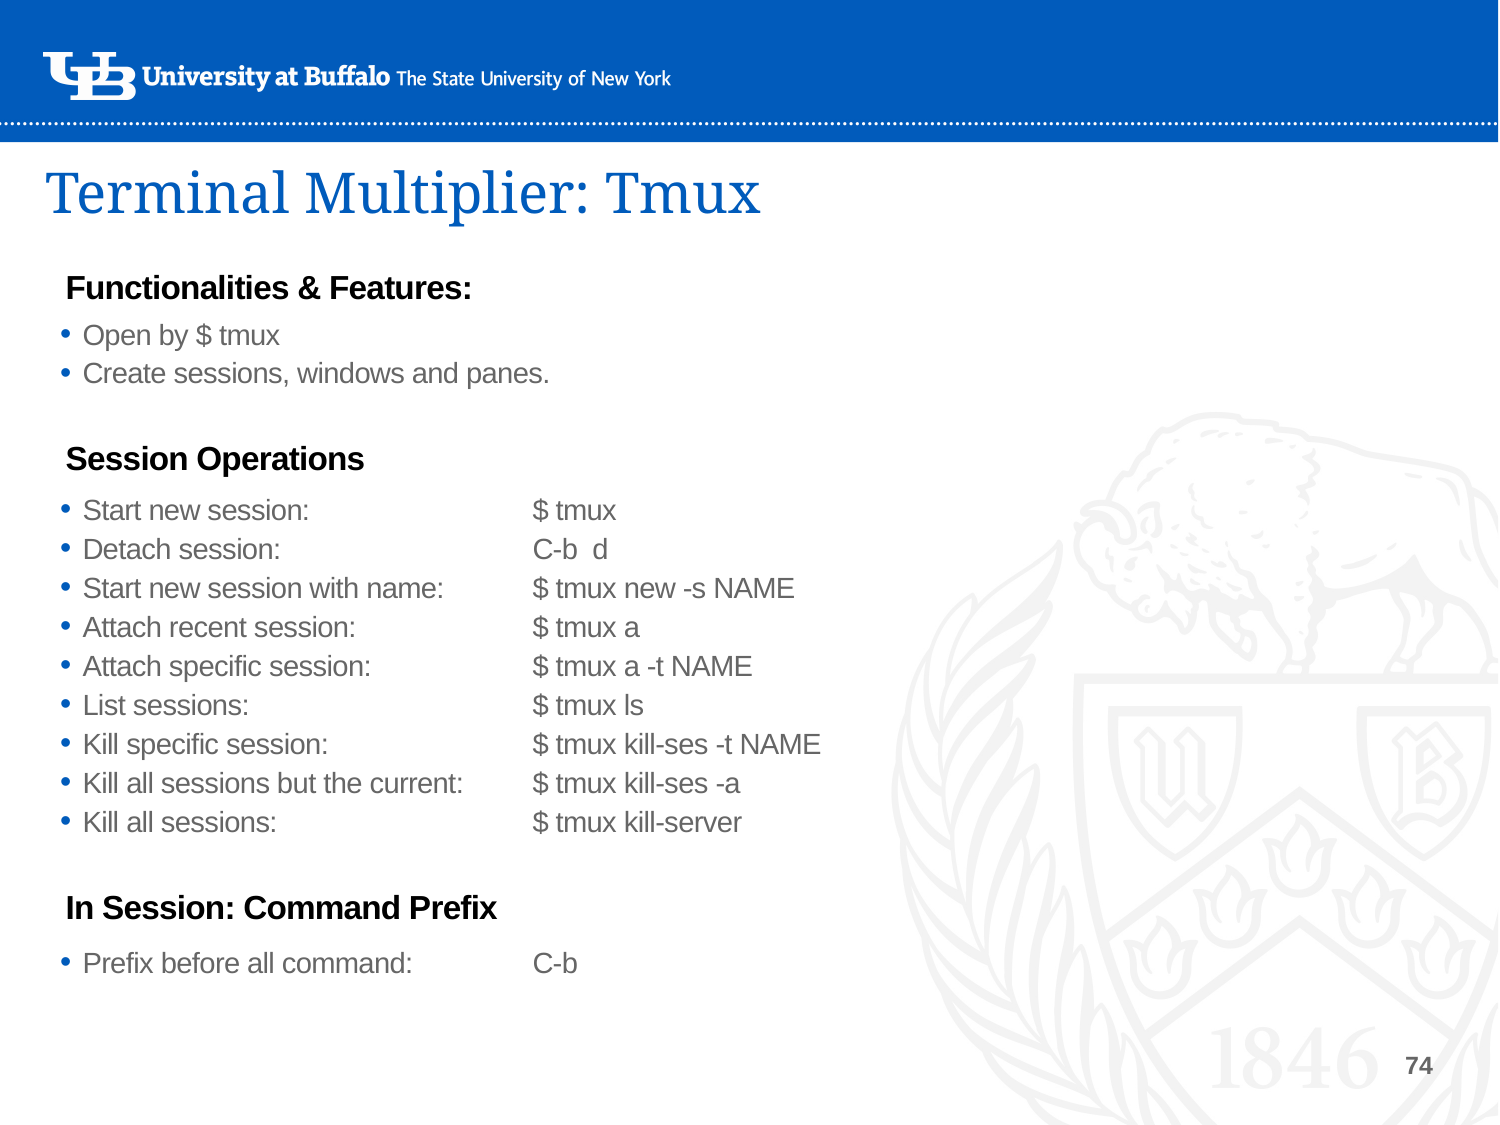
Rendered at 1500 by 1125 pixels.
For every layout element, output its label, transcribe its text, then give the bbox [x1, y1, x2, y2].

title Terminal Multiplier: Tmux [30, 153, 1387, 233]
list Start new session: $ tmux Detach session: C-b d Start new session with name: $ tmux new -s NAME Attach recent session: $ tmux a Attach specific session: $ tmux a -t NAME List sessions: $ tmux ls Kill specific session: $ tmux kill-ses -t NAME Kill all sessions but the current: $ tmux kill-ses -a Kill all sessions: $ tmux kill-server [30, 488, 976, 826]
text_box In Session: Command Prefix [50, 881, 586, 934]
text_box Session Operations [50, 433, 586, 486]
list Open by $ tmux Create sessions, windows and panes. [30, 313, 976, 405]
picture [0, 0, 1499, 1125]
list Prefix before all command: C-b [30, 941, 976, 1053]
text_box Functionalities & Features: [50, 261, 586, 313]
